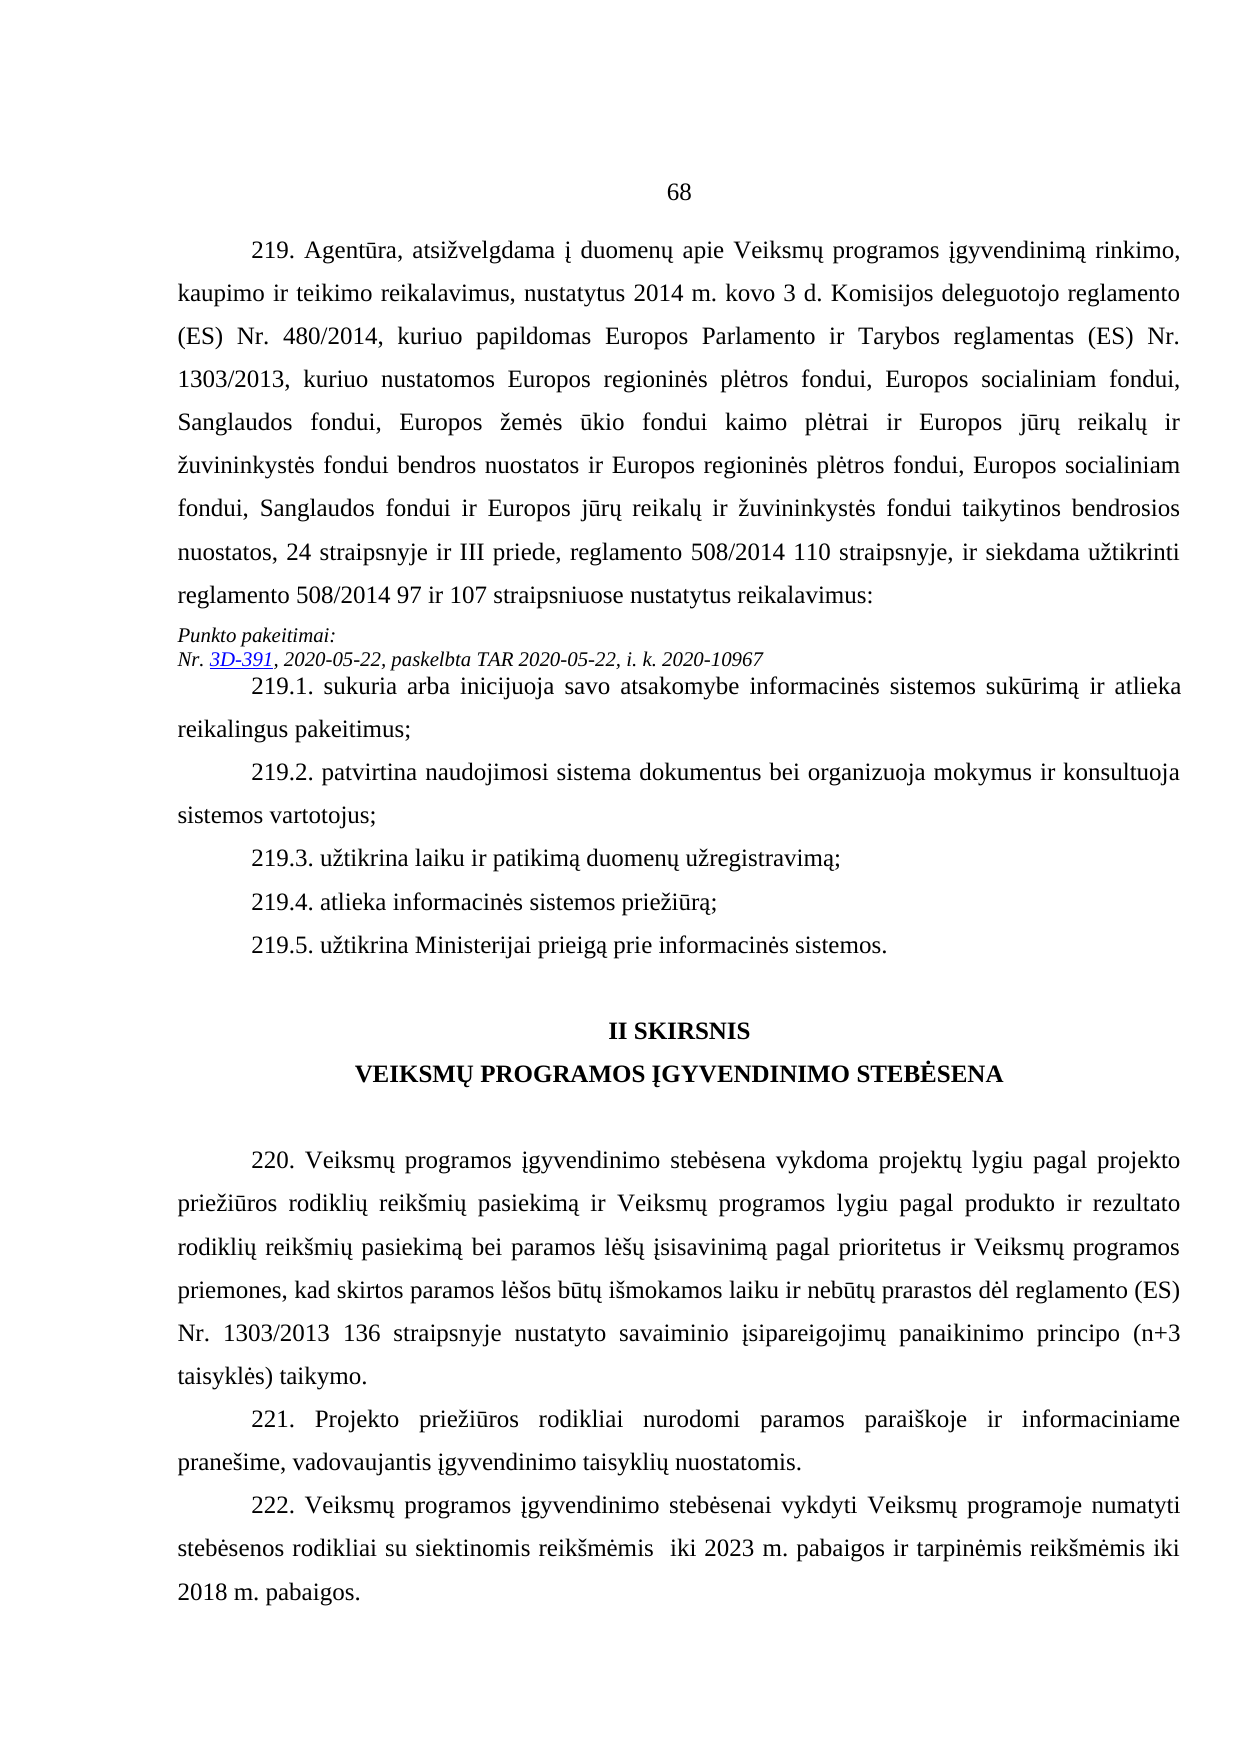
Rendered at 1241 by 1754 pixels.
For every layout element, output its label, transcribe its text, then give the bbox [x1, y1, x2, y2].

text 219.5. užtikrina Ministerijai prieigą prie informacinės sistemos. [177, 930, 1181, 958]
text 219.4. atlieka informacinės sistemos priežiūrą; [177, 887, 1181, 915]
text Punkto pakeitimai: [177, 623, 1181, 647]
text 219.1. sukuria arba inicijuoja savo atsakomybe informacinės sistemos sukūrimą ir atlieka reikalingus pakeitimus; [177, 671, 1181, 743]
text 220. Veiksmų programos įgyvendinimo stebėsena vykdoma projektų lygiu pagal projekto priežiūros rodiklių reikšmių pasiekimą ir Veiksmų programos lygiu pagal produkto ir rezultato rodiklių reikšmių pasiekimą bei paramos lėšų įsisavinimą pagal prioritetus ir Veiksmų programos priemones, kad skirtos paramos lėšos būtų išmokamos laiku ir nebūtų prarastos dėl reglamento (ES) Nr. 1303/2013 136 straipsnyje nustatyto savaiminio įsipareigojimų panaikinimo principo (n+3 taisyklės) taikymo. [177, 1145, 1181, 1390]
text Nr. 3D-391, 2020-05-22, paskelbta TAR 2020-05-22, i. k. 2020-10967 [177, 647, 1181, 671]
text 219.2. patvirtina naudojimosi sistema dokumentus bei organizuoja mokymus ir konsultuoja sistemos vartotojus; [177, 757, 1181, 829]
text 221. Projekto priežiūros rodikliai nurodomi paramos paraiškoje ir informaciniame pranešime, vadovaujantis įgyvendinimo taisyklių nuostatomis. [177, 1404, 1181, 1476]
text 219.3. užtikrina laiku ir patikimą duomenų užregistravimą; [177, 843, 1181, 872]
text 222. Veiksmų programos įgyvendinimo stebėsenai vykdyti Veiksmų programoje numatyti stebėsenos rodikliai su siektinomis reikšmėmis iki 2023 m. pabaigos ir tarpinėmis reikšmėmis iki 2018 m. pabaigos. [177, 1490, 1181, 1605]
text VEIKSMŲ PROGRAMOS ĮGYVENDINIMO STEBĖSENA [177, 1059, 1181, 1088]
text 219. Agentūra, atsižvelgdama į duomenų apie Veiksmų programos įgyvendinimą rinkimo, kaupimo ir teikimo reikalavimus, nustatytus 2014 m. kovo 3 d. Komisijos deleguotojo reglamento (ES) Nr. 480/2014, kuriuo papildomas Europos Parlamento ir Tarybos reglamentas (ES) Nr. 1303/2013, kuriuo nustatomos Europos regioninės plėtros fondui, Europos socialiniam fondui, Sanglaudos fondui, Europos žemės ūkio fondui kaimo plėtrai ir Europos jūrų reikalų ir žuvininkystės fondui bendros nuostatos ir Europos regioninės plėtros fondui, Europos socialiniam fondui, Sanglaudos fondui ir Europos jūrų reikalų ir žuvininkystės fondui taikytinos bendrosios nuostatos, 24 straipsnyje ir III priede, reglamento 508/2014 110 straipsnyje, ir siekdama užtikrinti reglamento 508/2014 97 ir 107 straipsniuose nustatytus reikalavimus: [177, 235, 1181, 608]
text II SKIRSNIS [177, 1016, 1181, 1045]
